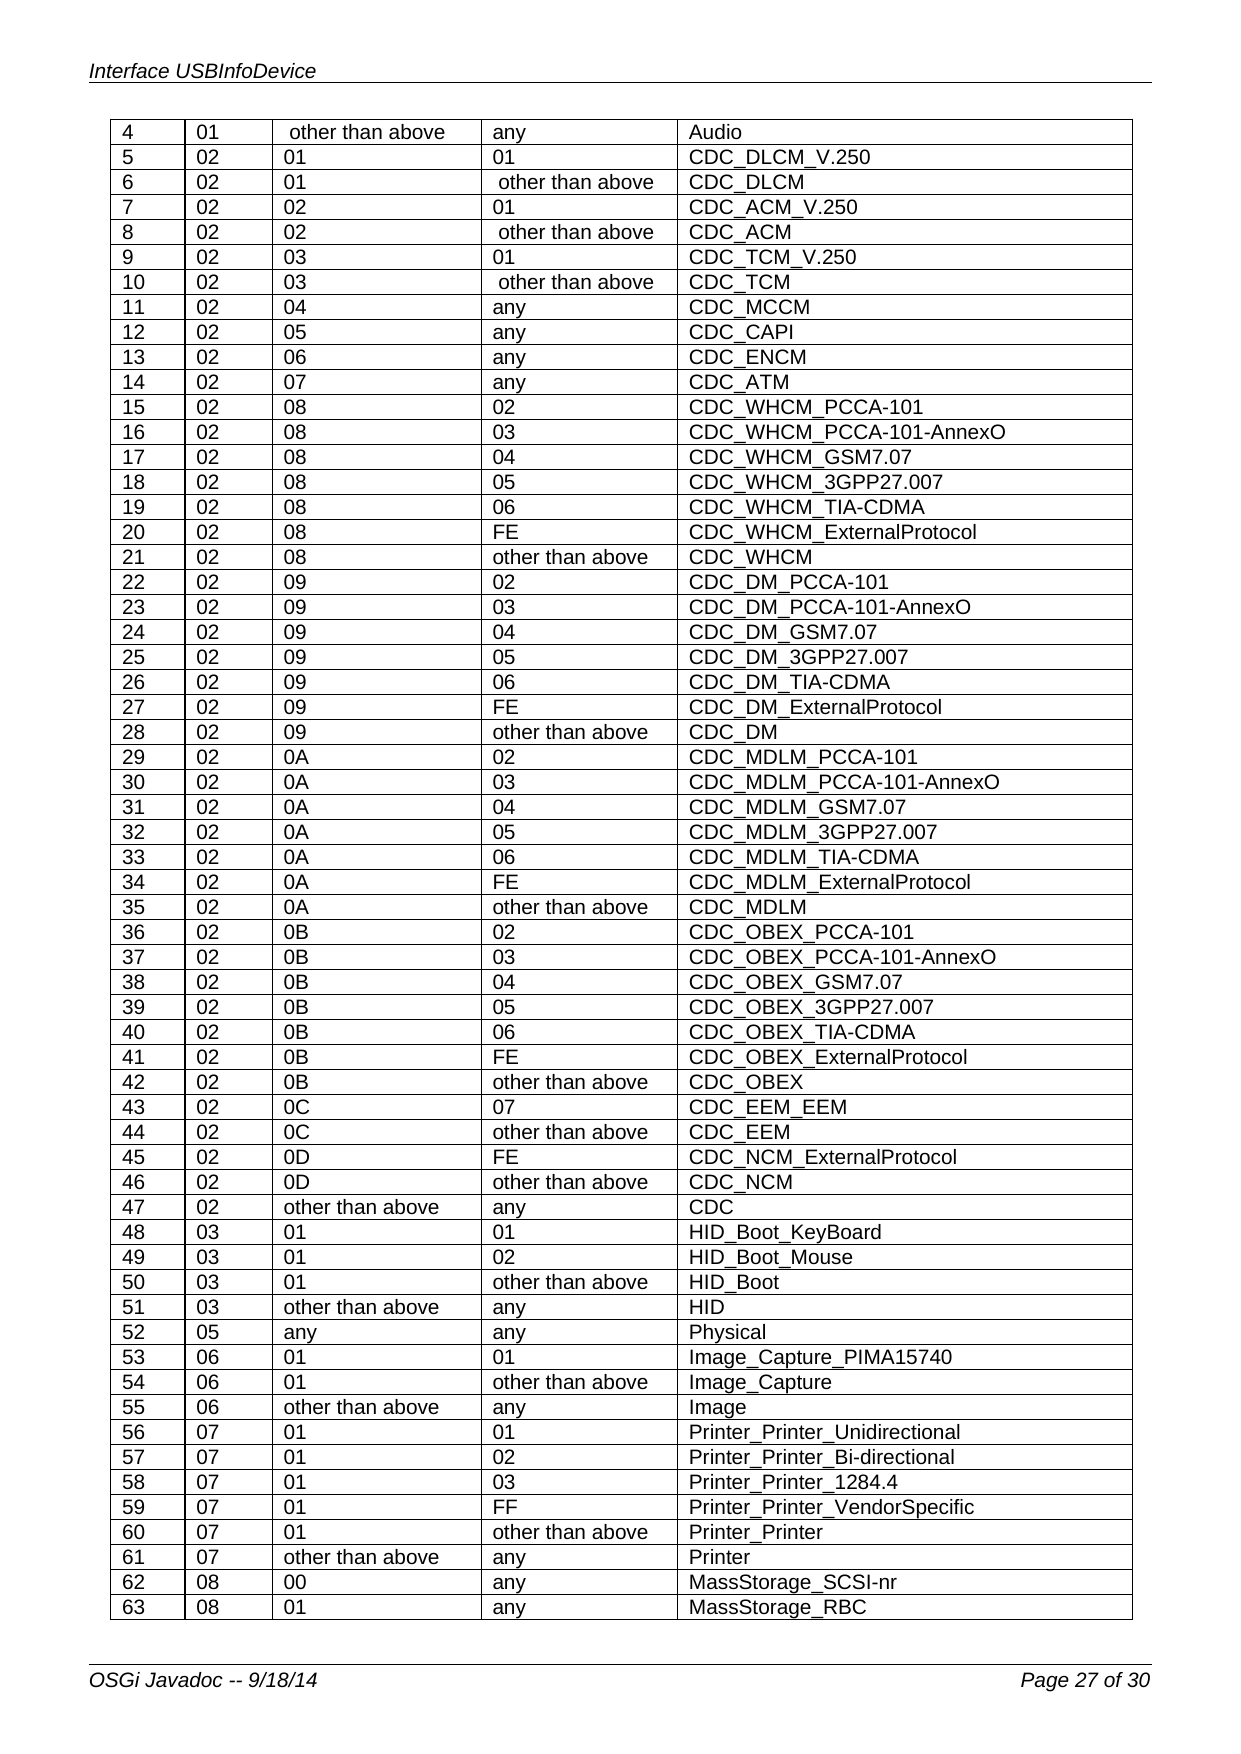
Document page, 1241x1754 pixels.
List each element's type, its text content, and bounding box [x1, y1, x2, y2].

table_cell 02 [186, 1070, 272, 1093]
table_cell 02 [186, 545, 272, 568]
table_cell 01 [482, 1220, 677, 1243]
table_cell 07 [186, 1445, 272, 1468]
table_cell CDC_MDLM_PCCA-101 [678, 745, 1132, 768]
table_cell 18 [111, 470, 184, 493]
table_cell 02 [186, 1195, 272, 1218]
table_cell 05 [482, 645, 677, 668]
table_cell other than above [482, 1120, 677, 1143]
table_cell 02 [186, 1095, 272, 1118]
table_cell any [482, 370, 677, 393]
table_cell 02 [482, 920, 677, 943]
table_cell 0B [273, 995, 481, 1018]
table_cell Printer_Printer [678, 1520, 1132, 1543]
table_cell Printer_Printer_Bi-directional [678, 1445, 1132, 1468]
table_cell 02 [186, 195, 272, 218]
table_cell 08 [273, 445, 481, 468]
table_cell CDC_NCM_ExternalProtocol [678, 1145, 1132, 1168]
table_cell 02 [186, 895, 272, 918]
table_cell 0D [273, 1170, 481, 1193]
table_cell 01 [273, 1345, 481, 1368]
table_cell 0A [273, 745, 481, 768]
table_cell 02 [273, 220, 481, 243]
table_cell any [482, 1545, 677, 1568]
table_cell 0B [273, 1045, 481, 1068]
table_cell 03 [482, 1470, 677, 1493]
table_cell 02 [186, 870, 272, 893]
table_cell 08 [273, 495, 481, 518]
table_cell HID_Boot_KeyBoard [678, 1220, 1132, 1243]
table_cell any [482, 1570, 677, 1593]
table_cell other than above [482, 545, 677, 568]
table_cell 02 [482, 1245, 677, 1268]
table_cell 02 [186, 820, 272, 843]
table_cell 29 [111, 745, 184, 768]
table_cell 34 [111, 870, 184, 893]
table_cell 06 [482, 495, 677, 518]
table_cell 56 [111, 1420, 184, 1443]
table_cell 01 [273, 1470, 481, 1493]
table_cell 46 [111, 1170, 184, 1193]
table_cell 09 [273, 570, 481, 593]
table_cell CDC_MDLM_3GPP27.007 [678, 820, 1132, 843]
table_cell 06 [482, 670, 677, 693]
table_cell 33 [111, 845, 184, 868]
table_cell other than above [482, 895, 677, 918]
table_cell 02 [186, 420, 272, 443]
table_cell Audio [678, 120, 1132, 143]
table_cell 45 [111, 1145, 184, 1168]
table_cell 6 [111, 170, 184, 193]
table_cell 12 [111, 320, 184, 343]
table_cell 02 [186, 1045, 272, 1068]
table_cell 02 [186, 370, 272, 393]
table_cell 61 [111, 1545, 184, 1568]
table_cell 02 [482, 745, 677, 768]
table_cell 02 [186, 445, 272, 468]
table_cell 54 [111, 1370, 184, 1393]
table_cell 01 [482, 1420, 677, 1443]
table_cell 58 [111, 1470, 184, 1493]
table_cell 02 [186, 495, 272, 518]
table_cell other than above [273, 1545, 481, 1568]
table_cell Image_Capture_PIMA15740 [678, 1345, 1132, 1368]
table_cell 01 [273, 170, 481, 193]
table_cell 09 [273, 620, 481, 643]
table_cell 01 [273, 1495, 481, 1518]
table_cell 07 [186, 1420, 272, 1443]
table_cell other than above [482, 1370, 677, 1393]
table_cell 0A [273, 770, 481, 793]
table_cell 24 [111, 620, 184, 643]
table_cell 07 [186, 1470, 272, 1493]
table_cell any [273, 1320, 481, 1343]
table_cell CDC_MDLM_GSM7.07 [678, 795, 1132, 818]
table_cell 03 [186, 1270, 272, 1293]
table_cell Printer [678, 1545, 1132, 1568]
table_cell other than above [482, 1170, 677, 1193]
table_cell 44 [111, 1120, 184, 1143]
table_cell CDC_NCM [678, 1170, 1132, 1193]
table_cell Image [678, 1395, 1132, 1418]
table_cell 59 [111, 1495, 184, 1518]
table_cell 41 [111, 1045, 184, 1068]
table_cell CDC_OBEX_PCCA-101 [678, 920, 1132, 943]
table_cell 06 [186, 1345, 272, 1368]
table_cell CDC_DM_ExternalProtocol [678, 695, 1132, 718]
table_cell CDC_EEM [678, 1120, 1132, 1143]
table_cell CDC_ACM_V.250 [678, 195, 1132, 218]
table_cell CDC_WHCM_ExternalProtocol [678, 520, 1132, 543]
table_cell 0B [273, 920, 481, 943]
table_cell other than above [273, 1395, 481, 1418]
table_cell 48 [111, 1220, 184, 1243]
table_cell CDC_WHCM_PCCA-101-AnnexO [678, 420, 1132, 443]
table_cell 0A [273, 895, 481, 918]
table_cell 51 [111, 1295, 184, 1318]
table_cell 02 [273, 195, 481, 218]
table_cell 09 [273, 595, 481, 618]
table_cell 06 [482, 845, 677, 868]
table_cell 01 [273, 1420, 481, 1443]
table_cell other than above [482, 270, 677, 293]
table_cell CDC_ENCM [678, 345, 1132, 368]
table_cell 09 [273, 695, 481, 718]
table_cell 17 [111, 445, 184, 468]
table_cell CDC_DM_TIA-CDMA [678, 670, 1132, 693]
table_cell 02 [186, 1120, 272, 1143]
table_cell 09 [273, 670, 481, 693]
table_cell CDC_OBEX_ExternalProtocol [678, 1045, 1132, 1068]
table_cell 42 [111, 1070, 184, 1093]
table_cell 02 [186, 245, 272, 268]
table_cell 08 [186, 1595, 272, 1618]
table_cell 40 [111, 1020, 184, 1043]
table_cell CDC_OBEX [678, 1070, 1132, 1093]
table_cell CDC_MDLM_TIA-CDMA [678, 845, 1132, 868]
table_cell 20 [111, 520, 184, 543]
table_cell 01 [273, 1370, 481, 1393]
table_cell FF [482, 1495, 677, 1518]
table_cell 0B [273, 945, 481, 968]
table_cell 28 [111, 720, 184, 743]
table_cell 08 [273, 420, 481, 443]
table_cell 02 [482, 570, 677, 593]
table_cell 14 [111, 370, 184, 393]
table_cell 01 [186, 120, 272, 143]
table_cell any [482, 1395, 677, 1418]
table_cell 02 [186, 345, 272, 368]
table_cell 03 [482, 595, 677, 618]
table_cell HID_Boot [678, 1270, 1132, 1293]
table_cell 55 [111, 1395, 184, 1418]
table_cell 02 [186, 570, 272, 593]
table_cell 07 [186, 1520, 272, 1543]
table_cell 02 [186, 470, 272, 493]
table_cell CDC_MDLM_ExternalProtocol [678, 870, 1132, 893]
table_cell 03 [186, 1220, 272, 1243]
table_cell CDC_ATM [678, 370, 1132, 393]
table_cell 02 [186, 970, 272, 993]
table_cell FE [482, 1145, 677, 1168]
table_cell 21 [111, 545, 184, 568]
table_cell FE [482, 520, 677, 543]
table_cell 0A [273, 820, 481, 843]
table_cell 09 [273, 720, 481, 743]
table_cell Printer_Printer_VendorSpecific [678, 1495, 1132, 1518]
table_cell 01 [273, 145, 481, 168]
table_cell Printer_Printer_Unidirectional [678, 1420, 1132, 1443]
table_cell 03 [482, 770, 677, 793]
table_cell CDC_DM [678, 720, 1132, 743]
table_cell 02 [186, 1020, 272, 1043]
table_cell 03 [482, 945, 677, 968]
table_cell 0A [273, 845, 481, 868]
table_cell CDC_OBEX_3GPP27.007 [678, 995, 1132, 1018]
table_cell 08 [273, 545, 481, 568]
table_cell 02 [186, 920, 272, 943]
table_cell CDC_DM_3GPP27.007 [678, 645, 1132, 668]
table_cell 05 [482, 820, 677, 843]
table_cell 08 [186, 1570, 272, 1593]
table_cell 02 [186, 695, 272, 718]
table_cell any [482, 120, 677, 143]
table_cell CDC_MDLM [678, 895, 1132, 918]
table_cell 02 [186, 1170, 272, 1193]
table_cell 57 [111, 1445, 184, 1468]
table_cell 37 [111, 945, 184, 968]
table_cell CDC_DLCM_V.250 [678, 145, 1132, 168]
table_cell 01 [482, 245, 677, 268]
table_cell HID_Boot_Mouse [678, 1245, 1132, 1268]
table_cell 02 [186, 295, 272, 318]
table_cell 10 [111, 270, 184, 293]
table_cell 7 [111, 195, 184, 218]
table_cell 02 [186, 995, 272, 1018]
table_cell 16 [111, 420, 184, 443]
table_cell 02 [186, 1145, 272, 1168]
table_cell 00 [273, 1570, 481, 1593]
table_cell other than above [482, 170, 677, 193]
table_cell FE [482, 695, 677, 718]
table_cell other than above [273, 1295, 481, 1318]
table_cell 47 [111, 1195, 184, 1218]
table_cell 27 [111, 695, 184, 718]
table_cell 02 [186, 720, 272, 743]
table_cell 0B [273, 970, 481, 993]
table_cell 04 [482, 445, 677, 468]
table_cell FE [482, 870, 677, 893]
table_cell 38 [111, 970, 184, 993]
table_cell 03 [482, 420, 677, 443]
table_cell other than above [482, 1070, 677, 1093]
table_cell 02 [186, 745, 272, 768]
table_cell 0D [273, 1145, 481, 1168]
table_cell 06 [482, 1020, 677, 1043]
table_cell 43 [111, 1095, 184, 1118]
table_cell CDC [678, 1195, 1132, 1218]
table_cell 25 [111, 645, 184, 668]
table_cell 35 [111, 895, 184, 918]
table_cell CDC_WHCM [678, 545, 1132, 568]
table_cell any [482, 1595, 677, 1618]
table_cell any [482, 1195, 677, 1218]
table_cell 53 [111, 1345, 184, 1368]
table_cell 07 [482, 1095, 677, 1118]
table_cell CDC_OBEX_TIA-CDMA [678, 1020, 1132, 1043]
table_cell any [482, 320, 677, 343]
table_cell any [482, 345, 677, 368]
table_cell 0B [273, 1020, 481, 1043]
table_cell 60 [111, 1520, 184, 1543]
table_cell other than above [482, 220, 677, 243]
table_cell 08 [273, 470, 481, 493]
table_cell 03 [273, 245, 481, 268]
table_cell 02 [186, 270, 272, 293]
table_cell 02 [186, 945, 272, 968]
table_cell 04 [482, 970, 677, 993]
table_cell 62 [111, 1570, 184, 1593]
table_cell 01 [273, 1595, 481, 1618]
table_cell CDC_DM_PCCA-101-AnnexO [678, 595, 1132, 618]
table_cell any [482, 1320, 677, 1343]
table_cell CDC_CAPI [678, 320, 1132, 343]
table_cell 50 [111, 1270, 184, 1293]
table_cell 0C [273, 1095, 481, 1118]
table_cell 02 [186, 320, 272, 343]
table_cell 32 [111, 820, 184, 843]
table_cell 05 [273, 320, 481, 343]
table_cell 02 [186, 145, 272, 168]
table_cell 08 [273, 520, 481, 543]
table_cell 04 [482, 795, 677, 818]
table_cell 04 [273, 295, 481, 318]
table_cell 22 [111, 570, 184, 593]
table_cell 31 [111, 795, 184, 818]
table_cell 30 [111, 770, 184, 793]
table_cell CDC_WHCM_TIA-CDMA [678, 495, 1132, 518]
table_cell any [482, 295, 677, 318]
table_cell CDC_OBEX_GSM7.07 [678, 970, 1132, 993]
table_cell 03 [186, 1295, 272, 1318]
table_cell 07 [186, 1545, 272, 1568]
table_cell 02 [186, 520, 272, 543]
table_cell 49 [111, 1245, 184, 1268]
table_cell HID [678, 1295, 1132, 1318]
table_cell other than above [273, 120, 481, 143]
table_cell 02 [186, 620, 272, 643]
table_cell CDC_DLCM [678, 170, 1132, 193]
table_cell MassStorage_RBC [678, 1595, 1132, 1618]
table_cell 02 [186, 220, 272, 243]
table_cell 4 [111, 120, 184, 143]
table_cell 02 [186, 395, 272, 418]
table_cell 09 [273, 645, 481, 668]
table_cell 07 [273, 370, 481, 393]
table_cell other than above [273, 1195, 481, 1218]
table_cell 01 [273, 1220, 481, 1243]
table_cell 01 [273, 1245, 481, 1268]
table_cell 15 [111, 395, 184, 418]
table_cell CDC_WHCM_GSM7.07 [678, 445, 1132, 468]
table_cell 9 [111, 245, 184, 268]
table_cell CDC_TCM_V.250 [678, 245, 1132, 268]
table_cell 05 [186, 1320, 272, 1343]
table_cell other than above [482, 1270, 677, 1293]
table_cell CDC_EEM_EEM [678, 1095, 1132, 1118]
table_cell 06 [273, 345, 481, 368]
table_cell 02 [186, 170, 272, 193]
table_cell other than above [482, 1520, 677, 1543]
table_cell CDC_ACM [678, 220, 1132, 243]
table_cell 03 [273, 270, 481, 293]
table_cell 36 [111, 920, 184, 943]
table_cell 63 [111, 1595, 184, 1618]
table_cell 13 [111, 345, 184, 368]
table_cell 01 [273, 1520, 481, 1543]
table_cell 02 [186, 670, 272, 693]
table_cell 06 [186, 1370, 272, 1393]
table_cell 0A [273, 870, 481, 893]
table_cell 52 [111, 1320, 184, 1343]
table_cell 05 [482, 995, 677, 1018]
table_cell CDC_DM_PCCA-101 [678, 570, 1132, 593]
table_cell 0A [273, 795, 481, 818]
table_cell CDC_DM_GSM7.07 [678, 620, 1132, 643]
table_cell 39 [111, 995, 184, 1018]
table_cell 0B [273, 1070, 481, 1093]
table_cell Printer_Printer_1284.4 [678, 1470, 1132, 1493]
table_cell 07 [186, 1495, 272, 1518]
table_cell 11 [111, 295, 184, 318]
table_cell 02 [186, 595, 272, 618]
table_cell CDC_OBEX_PCCA-101-AnnexO [678, 945, 1132, 968]
table_cell CDC_WHCM_PCCA-101 [678, 395, 1132, 418]
table_cell 19 [111, 495, 184, 518]
table_cell 06 [186, 1395, 272, 1418]
table_cell 08 [273, 395, 481, 418]
table_cell FE [482, 1045, 677, 1068]
table_cell MassStorage_SCSI-nr [678, 1570, 1132, 1593]
table_cell 02 [482, 1445, 677, 1468]
table_cell any [482, 1295, 677, 1318]
table_cell 02 [186, 795, 272, 818]
table_cell CDC_TCM [678, 270, 1132, 293]
table_cell 02 [482, 395, 677, 418]
table_cell 01 [482, 145, 677, 168]
table_cell CDC_WHCM_3GPP27.007 [678, 470, 1132, 493]
table_cell other than above [482, 720, 677, 743]
table_cell 01 [482, 1345, 677, 1368]
table_cell 5 [111, 145, 184, 168]
table_cell CDC_MDLM_PCCA-101-AnnexO [678, 770, 1132, 793]
table_cell 05 [482, 470, 677, 493]
table_cell 02 [186, 845, 272, 868]
table_cell Image_Capture [678, 1370, 1132, 1393]
table_cell 01 [482, 195, 677, 218]
table_cell 8 [111, 220, 184, 243]
table_cell 26 [111, 670, 184, 693]
table_cell 01 [273, 1270, 481, 1293]
table_cell CDC_MCCM [678, 295, 1132, 318]
table_cell Physical [678, 1320, 1132, 1343]
table_cell 0C [273, 1120, 481, 1143]
table_cell 02 [186, 645, 272, 668]
table_cell 02 [186, 770, 272, 793]
table_cell 01 [273, 1445, 481, 1468]
table_cell 04 [482, 620, 677, 643]
table_cell 03 [186, 1245, 272, 1268]
table_cell 23 [111, 595, 184, 618]
